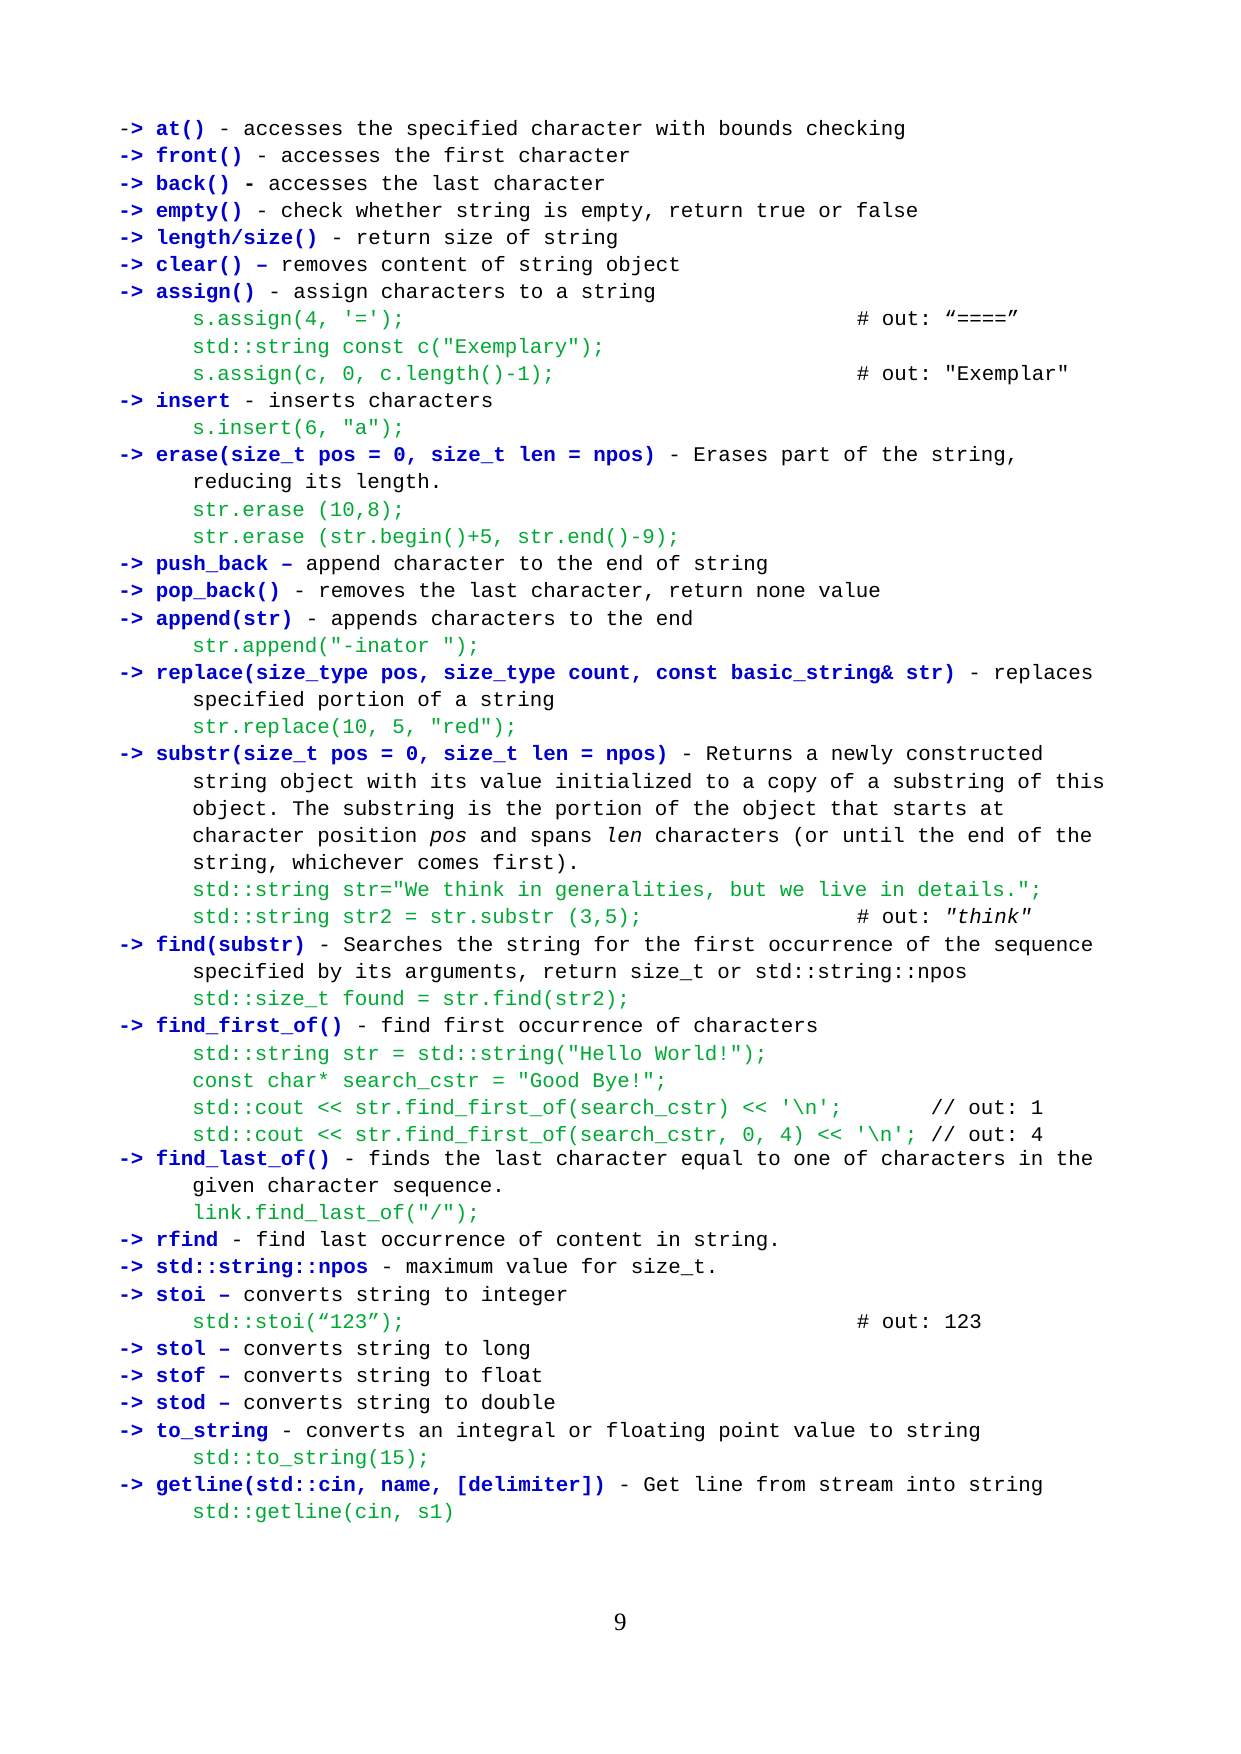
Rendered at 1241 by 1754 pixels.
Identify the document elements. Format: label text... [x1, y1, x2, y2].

text -> stof – converts string to float [118, 1365, 1122, 1389]
text std::stoi(“123”); # out: 123 [118, 1311, 1122, 1334]
text -> back() - accesses the last character [118, 172, 1122, 196]
text s.assign(4, '='); # out: “====” [118, 308, 1122, 332]
text const char* search_cstr = "Good Bye!"; [118, 1070, 1122, 1093]
text s.insert(6, "a"); [118, 417, 1122, 441]
text -> stod – converts string to double [118, 1392, 1122, 1416]
text s.assign(c, 0, c.length()-1); # out: "Exemplar" [118, 363, 1122, 386]
text -> find_last_of() - finds the last character equal to one of characters in the given character sequence. [118, 1148, 1122, 1198]
text std::getline(cin, s1) [118, 1501, 1122, 1525]
text str.append("-inator "); [118, 635, 1122, 658]
text std::string str2 = str.substr (3,5); # out: "think" [118, 907, 1122, 930]
text -> stol – converts string to long [118, 1338, 1122, 1362]
text std::string const c("Exemplary"); [118, 336, 1122, 359]
text -> getline(std::cin, name, [delimiter]) - Get line from stream into string [118, 1474, 1122, 1498]
text -> front() - accesses the first character [118, 145, 1122, 169]
text -> erase(size_t pos = 0, size_t len = npos) - Erases part of the string, reducing its length. [118, 444, 1122, 495]
text std::size_t found = str.find(str2); [118, 988, 1122, 1012]
text -> assign() - assign characters to a string [118, 281, 1122, 305]
text std::string str = std::string("Hello World!"); [118, 1042, 1122, 1066]
text str.replace(10, 5, "red"); [118, 716, 1122, 740]
text -> pop_back() - removes the last character, return none value [118, 580, 1122, 604]
text -> push_back – append character to the end of string [118, 553, 1122, 577]
text std::cout << str.find_first_of(search_cstr, 0, 4) << '\n'; // out: 4 [118, 1124, 1122, 1148]
text str.erase (str.begin()+5, str.end()-9); [118, 526, 1122, 549]
text -> at() - accesses the specified character with bounds checking [118, 118, 1122, 142]
text -> length/size() - return size of string [118, 227, 1122, 251]
text std::string str="We think in generalities, but we live in details."; [118, 879, 1122, 903]
text std::to_string(15); [118, 1447, 1122, 1470]
text -> find(substr) - Searches the string for the first occurrence of the sequence specified by its arguments, return size_t or std::string::npos [118, 934, 1122, 984]
text -> empty() - check whether string is empty, return true or false [118, 200, 1122, 223]
text -> substr(size_t pos = 0, size_t len = npos) - Returns a newly constructed string object with its value initialized to a copy of a substring of this object. The substring is the portion of the object that starts at character position pos and spans len characters (or until the end of the string, whichever comes first). [118, 743, 1122, 876]
text -> find_first_of() - find first occurrence of characters [118, 1015, 1122, 1039]
text str.erase (10,8); [118, 499, 1122, 522]
text -> replace(size_type pos, size_type count, const basic_string& str) - replaces specified portion of a string [118, 662, 1122, 713]
text link.find_last_of("/"); [118, 1202, 1122, 1226]
text -> append(str) - appends characters to the end [118, 607, 1122, 631]
text -> clear() – removes content of string object [118, 254, 1122, 278]
text -> stoi – converts string to integer [118, 1284, 1122, 1307]
text std::cout << str.find_first_of(search_cstr) << '\n'; // out: 1 [118, 1097, 1122, 1121]
text -> std::string::npos - maximum value for size_t. [118, 1256, 1122, 1280]
text -> to_string - converts an integral or floating point value to string [118, 1419, 1122, 1443]
text -> insert - inserts characters [118, 390, 1122, 414]
text -> rfind - find last occurrence of content in string. [118, 1229, 1122, 1253]
